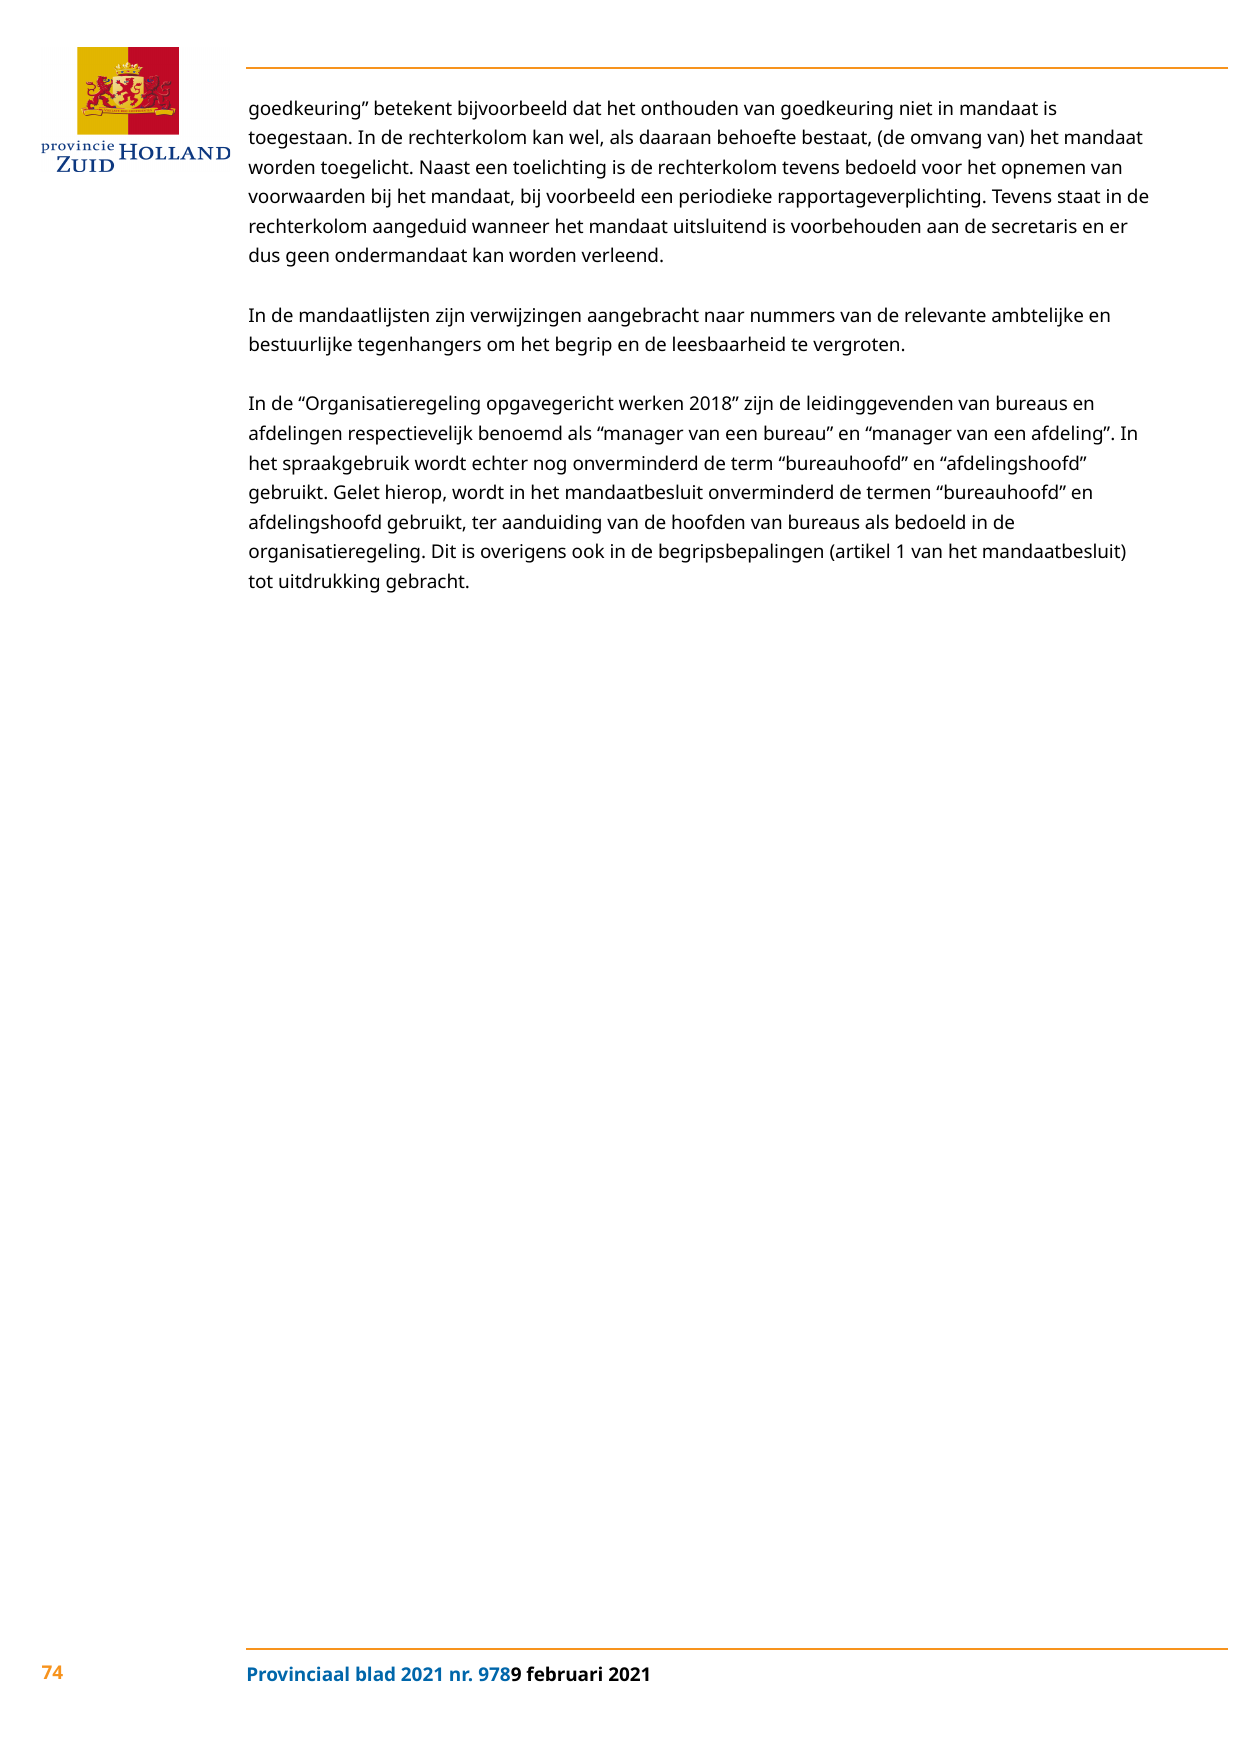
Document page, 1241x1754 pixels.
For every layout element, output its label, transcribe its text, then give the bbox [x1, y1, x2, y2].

text In de mandaatlijsten zijn verwijzingen aangebracht naar nummers van de relevante ambtelijke en bestuurlijke tegenhangers om het begrip en de leesbaarheid te vergroten. [248, 302, 1152, 357]
picture [41, 47, 231, 172]
text goedkeuring” betekent bijvoorbeeld dat het onthouden van goedkeuring niet in mandaat is toegestaan. In de rechterkolom kan wel, als daaraan behoefte bestaat, (de omvang van) het mandaat worden toegelicht. Naast een toelichting is de rechterkolom tevens bedoeld voor het opnemen van voorwaarden bij het mandaat, bij voorbeeld een periodieke rapportageverplichting. Tevens staat in de rechterkolom aangeduid wanneer het mandaat uitsluitend is voorbehouden aan de secretaris en er dus geen ondermandaat kan worden verleend. [248, 95, 1152, 268]
text In de “Organisatieregeling opgavegericht werken 2018” zijn de leidinggevenden van bureaus en afdelingen respectievelijk benoemd als “manager van een bureau” en “manager van een afdeling”. In het spraakgebruik wordt echter nog onverminderd de term “bureauhoofd” en “afdelingshoofd” gebruikt. Gelet hierop, wordt in het mandaatbesluit onverminderd de termen “bureauhoofd” en afdelingshoofd gebruikt, ter aanduiding van de hoofden van bureaus als bedoeld in de organisatieregeling. Dit is overigens ook in de begripsbepalingen (artikel 1 van het mandaatbesluit) tot uitdrukking gebracht. [248, 391, 1152, 594]
